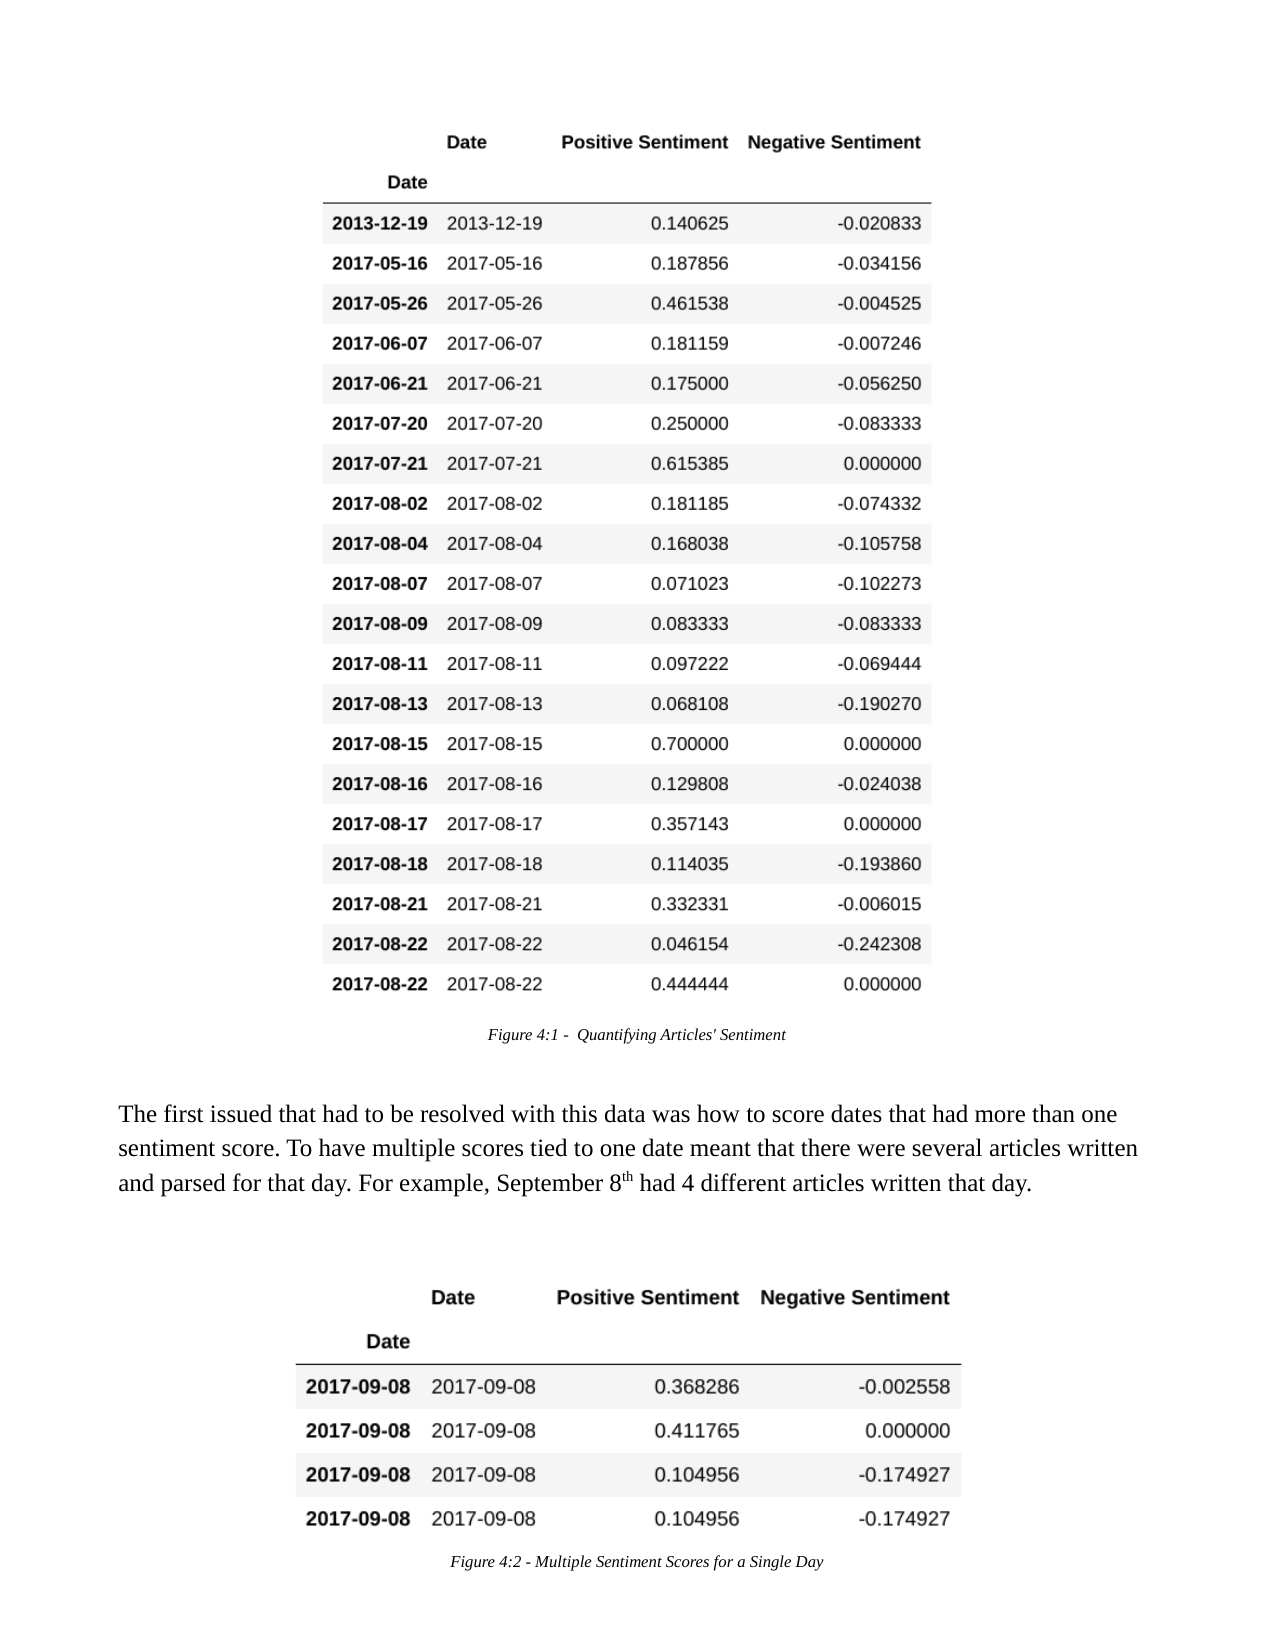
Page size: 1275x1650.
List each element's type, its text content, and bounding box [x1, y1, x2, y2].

text Figure 4:1 - Quantifying Articles' Sentiment [310, 1025, 965, 1044]
text Figure 4:2 - Multiple Sentiment Scores for a Single Day [284, 1553, 991, 1571]
text The first issued that had to be resolved with this data was how to score dates that had more than one sentiment score. To have multiple scores tied to one date meant that there were several articles written and parsed for that day. For example, September 8th had 4 different articles written that day. [118, 1099, 1157, 1197]
picture [284, 1258, 991, 1553]
picture [310, 90, 965, 1025]
